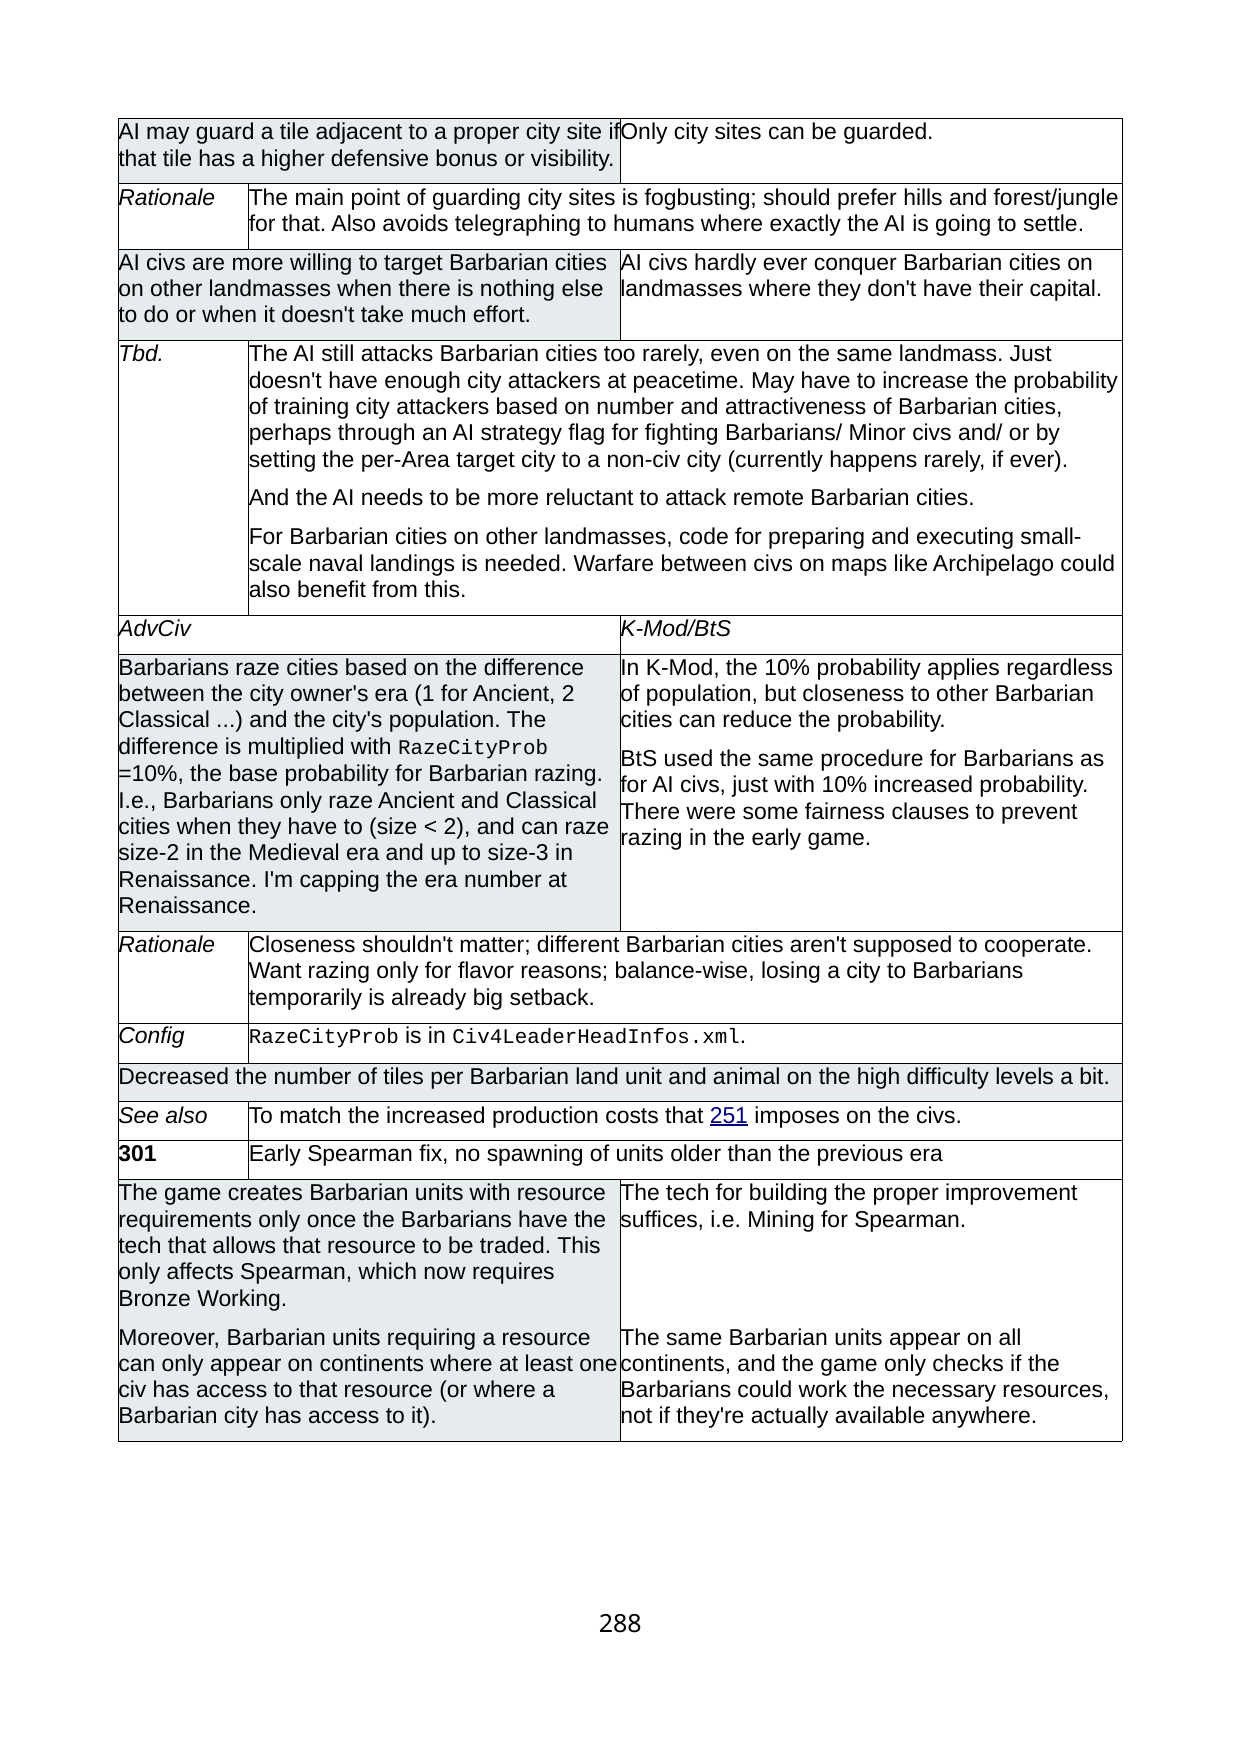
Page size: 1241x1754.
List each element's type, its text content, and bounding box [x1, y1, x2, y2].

table_cell In K-Mod, the 10% probability applies regardless of population, but closeness to other Barbarian cities can reduce the probability. BtS used the same procedure for Barbarians as for AI civs, just with 10% increased probability. There were some fairness clauses to prevent razing in the early game. [621, 655, 1122, 931]
table_cell Config [119, 1024, 248, 1063]
table_cell The main point of guarding city sites is fogbusting; should prefer hills and forest/jungle for that. Also avoids telegraphing to humans where exactly the AI is going to settle. [249, 184, 1122, 248]
table_cell Decreased the number of tiles per Barbarian land unit and animal on the high difficulty levels a bit. [119, 1064, 1122, 1101]
table_cell AdvCiv [119, 616, 620, 653]
table_cell The game creates Barbarian units with resource requirements only once the Barbarians have the tech that allows that resource to be traded. This only affects Spearman, which now requires Bronze Working. Moreover, Barbarian units requiring a resource can only appear on continents where at least one civ has access to that resource (or where a Barbarian city has access to it). [119, 1180, 620, 1441]
table_cell Closeness shouldn't matter; different Barbarian cities aren't supposed to cooperate. Want razing only for flavor reasons; balance-wise, losing a city to Barbarians temporarily is already big setback. [249, 932, 1122, 1022]
table_cell See also [119, 1102, 248, 1140]
table_cell Rationale [119, 184, 248, 248]
table_cell The tech for building the proper improvement suffices, i.e. Mining for Spearman. The same Barbarian units appear on all continents, and the game only checks if the Barbarians could work the necessary resources, not if they're actually available anywhere. [621, 1180, 1122, 1441]
table_cell AI civs are more willing to target Barbarian cities on other landmasses when there is nothing else to do or when it doesn't take much effort. [119, 250, 620, 340]
table_cell Only city sites can be guarded. [621, 119, 1122, 183]
table_cell The AI still attacks Barbarian cities too rarely, even on the same landmass. Just doesn't have enough city attackers at peacetime. May have to increase the probability of training city attackers based on number and attractiveness of Barbarian cities, perhaps through an AI strategy flag for fighting Barbarians/ Minor civs and/ or by setting the per-Area target city to a non-civ city (currently happens rarely, if ever). And the AI needs to be more reluctant to attack remote Barbarian cities. For Barbarian cities on other landmasses, code for preparing and executing small-scale naval landings is needed. Warfare between civs on maps like Archipelago could also benefit from this. [249, 341, 1122, 614]
table_cell K-Mod/BtS [621, 616, 1122, 653]
table_cell To match the increased production costs that 251 imposes on the civs. [249, 1102, 1122, 1140]
table_cell AI may guard a tile adjacent to a proper city site if that tile has a higher defensive bonus or visibility. [119, 119, 620, 183]
table_cell Tbd. [119, 341, 248, 614]
table_cell AI civs hardly ever conquer Barbarian cities on landmasses where they don't have their capital. [621, 250, 1122, 340]
table_cell Early Spearman fix, no spawning of units older than the previous era [249, 1141, 1122, 1179]
table_cell RazeCityProb is in Civ4LeaderHeadInfos.xml. [249, 1024, 1122, 1063]
table_cell 301 [119, 1141, 248, 1179]
table_cell Rationale [119, 932, 248, 1022]
table_cell Barbarians raze cities based on the difference between the city owner's era (1 for Ancient, 2 Classical ...) and the city's population. The difference is multiplied with RazeCityProb =10%, the base probability for Barbarian razing. I.e., Barbarians only raze Ancient and Classical cities when they have to (size < 2), and can raze size-2 in the Medieval era and up to size-3 in Renaissance. I'm capping the era number at Renaissance. [119, 655, 620, 931]
